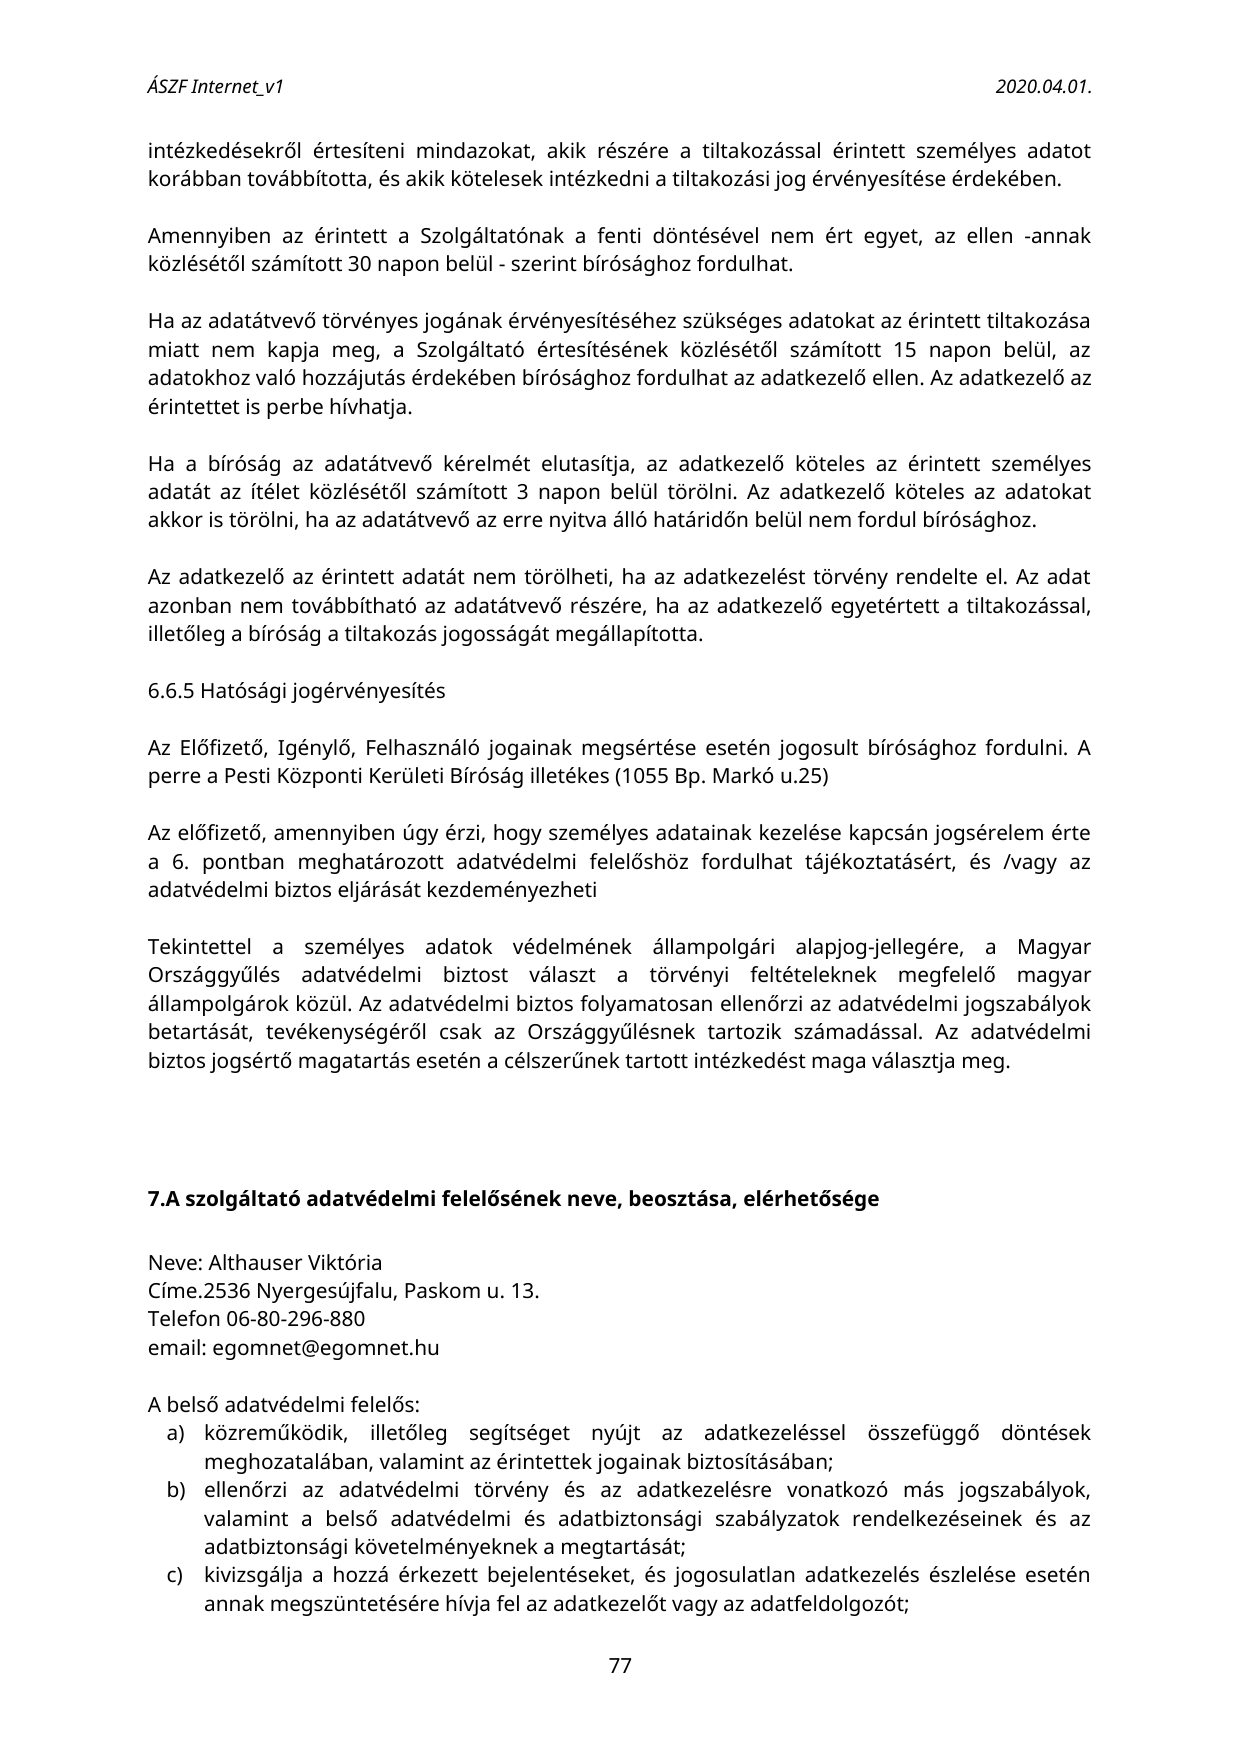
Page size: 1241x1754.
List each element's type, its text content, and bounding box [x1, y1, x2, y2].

text intézkedésekről értesíteni mindazokat, akik részére a tiltakozással érintett személyes adatot korábban továbbította, és akik kötelesek intézkedni a tiltakozási jog érvényesítése érdekében. [148, 136, 1092, 193]
text 6.6.5 Hatósági jogérvényesítés [148, 676, 1092, 704]
text c) kivizsgálja a hozzá érkezett bejelentéseket, és jogosulatlan adatkezelés észlelése esetén annak megszüntetésére hívja fel az adatkezelőt vagy az adatfeldolgozót; [166, 1561, 1092, 1617]
text Ha a bíróság az adatátvevő kérelmét elutasítja, az adatkezelő köteles az érintett személyes adatát az ítélet közlésétől számított 3 napon belül törölni. Az adatkezelő köteles az adatokat akkor is törölni, ha az adatátvevő az erre nyitva álló határidőn belül nem fordul bírósághoz. [148, 449, 1092, 534]
text A belső adatvédelmi felelős: [148, 1390, 1092, 1418]
text Az adatkezelő az érintett adatát nem törölheti, ha az adatkezelést törvény rendelte el. Az adat azonban nem továbbítható az adatátvevő részére, ha az adatkezelő egyetértett a tiltakozással, illetőleg a bíróság a tiltakozás jogosságát megállapította. [148, 562, 1092, 648]
text Az előfizető, amennyiben úgy érzi, hogy személyes adatainak kezelése kapcsán jogsérelem érte a 6. pontban meghatározott adatvédelmi felelőshöz fordulhat tájékoztatásért, és /vagy az adatvédelmi biztos eljárását kezdeményezheti [148, 818, 1092, 904]
text Amennyiben az érintett a Szolgáltatónak a fenti döntésével nem ért egyet, az ellen -annak közlésétől számított 30 napon belül - szerint bírósághoz fordulhat. [148, 221, 1092, 278]
text Tekintettel a személyes adatok védelmének állampolgári alapjog-jellegére, a Magyar Országgyűlés adatvédelmi biztost választ a törvényi feltételeknek megfelelő magyar állampolgárok közül. Az adatvédelmi biztos folyamatosan ellenőrzi az adatvédelmi jogszabályok betartását, tevékenységéről csak az Országgyűlésnek tartozik számadással. Az adatvédelmi biztos jogsértő magatartás esetén a célszerűnek tartott intézkedést maga választja meg. [148, 932, 1092, 1074]
text b) ellenőrzi az adatvédelmi törvény és az adatkezelésre vonatkozó más jogszabályok, valamint a belső adatvédelmi és adatbiztonsági szabályzatok rendelkezéseinek és az adatbiztonsági követelményeknek a megtartását; [166, 1475, 1092, 1561]
text a) közreműködik, illetőleg segítséget nyújt az adatkezeléssel összefüggő döntések meghozatalában, valamint az érintettek jogainak biztosításában; [166, 1418, 1092, 1475]
text Neve: Althauser Viktória [148, 1248, 1092, 1276]
text Az Előfizető, Igénylő, Felhasználó jogainak megsértése esetén jogosult bírósághoz fordulni. A perre a Pesti Központi Kerületi Bíróság illetékes (1055 Bp. Markó u.25) [148, 733, 1092, 790]
text Ha az adatátvevő törvényes jogának érvényesítéséhez szükséges adatokat az érintett tiltakozása miatt nem kapja meg, a Szolgáltató értesítésének közlésétől számított 15 napon belül, az adatokhoz való hozzájutás érdekében bírósághoz fordulhat az adatkezelő ellen. Az adatkezelő az érintettet is perbe hívhatja. [148, 306, 1092, 420]
text Címe.2536 Nyergesújfalu, Paskom u. 13. [148, 1276, 1092, 1304]
text email: egomnet@egomnet.hu [148, 1333, 1092, 1361]
text Telefon 06-80-296-880 [148, 1304, 1092, 1333]
subtitle 7.A szolgáltató adatvédelmi felelősének neve, beosztása, elérhetősége [148, 1184, 1092, 1213]
